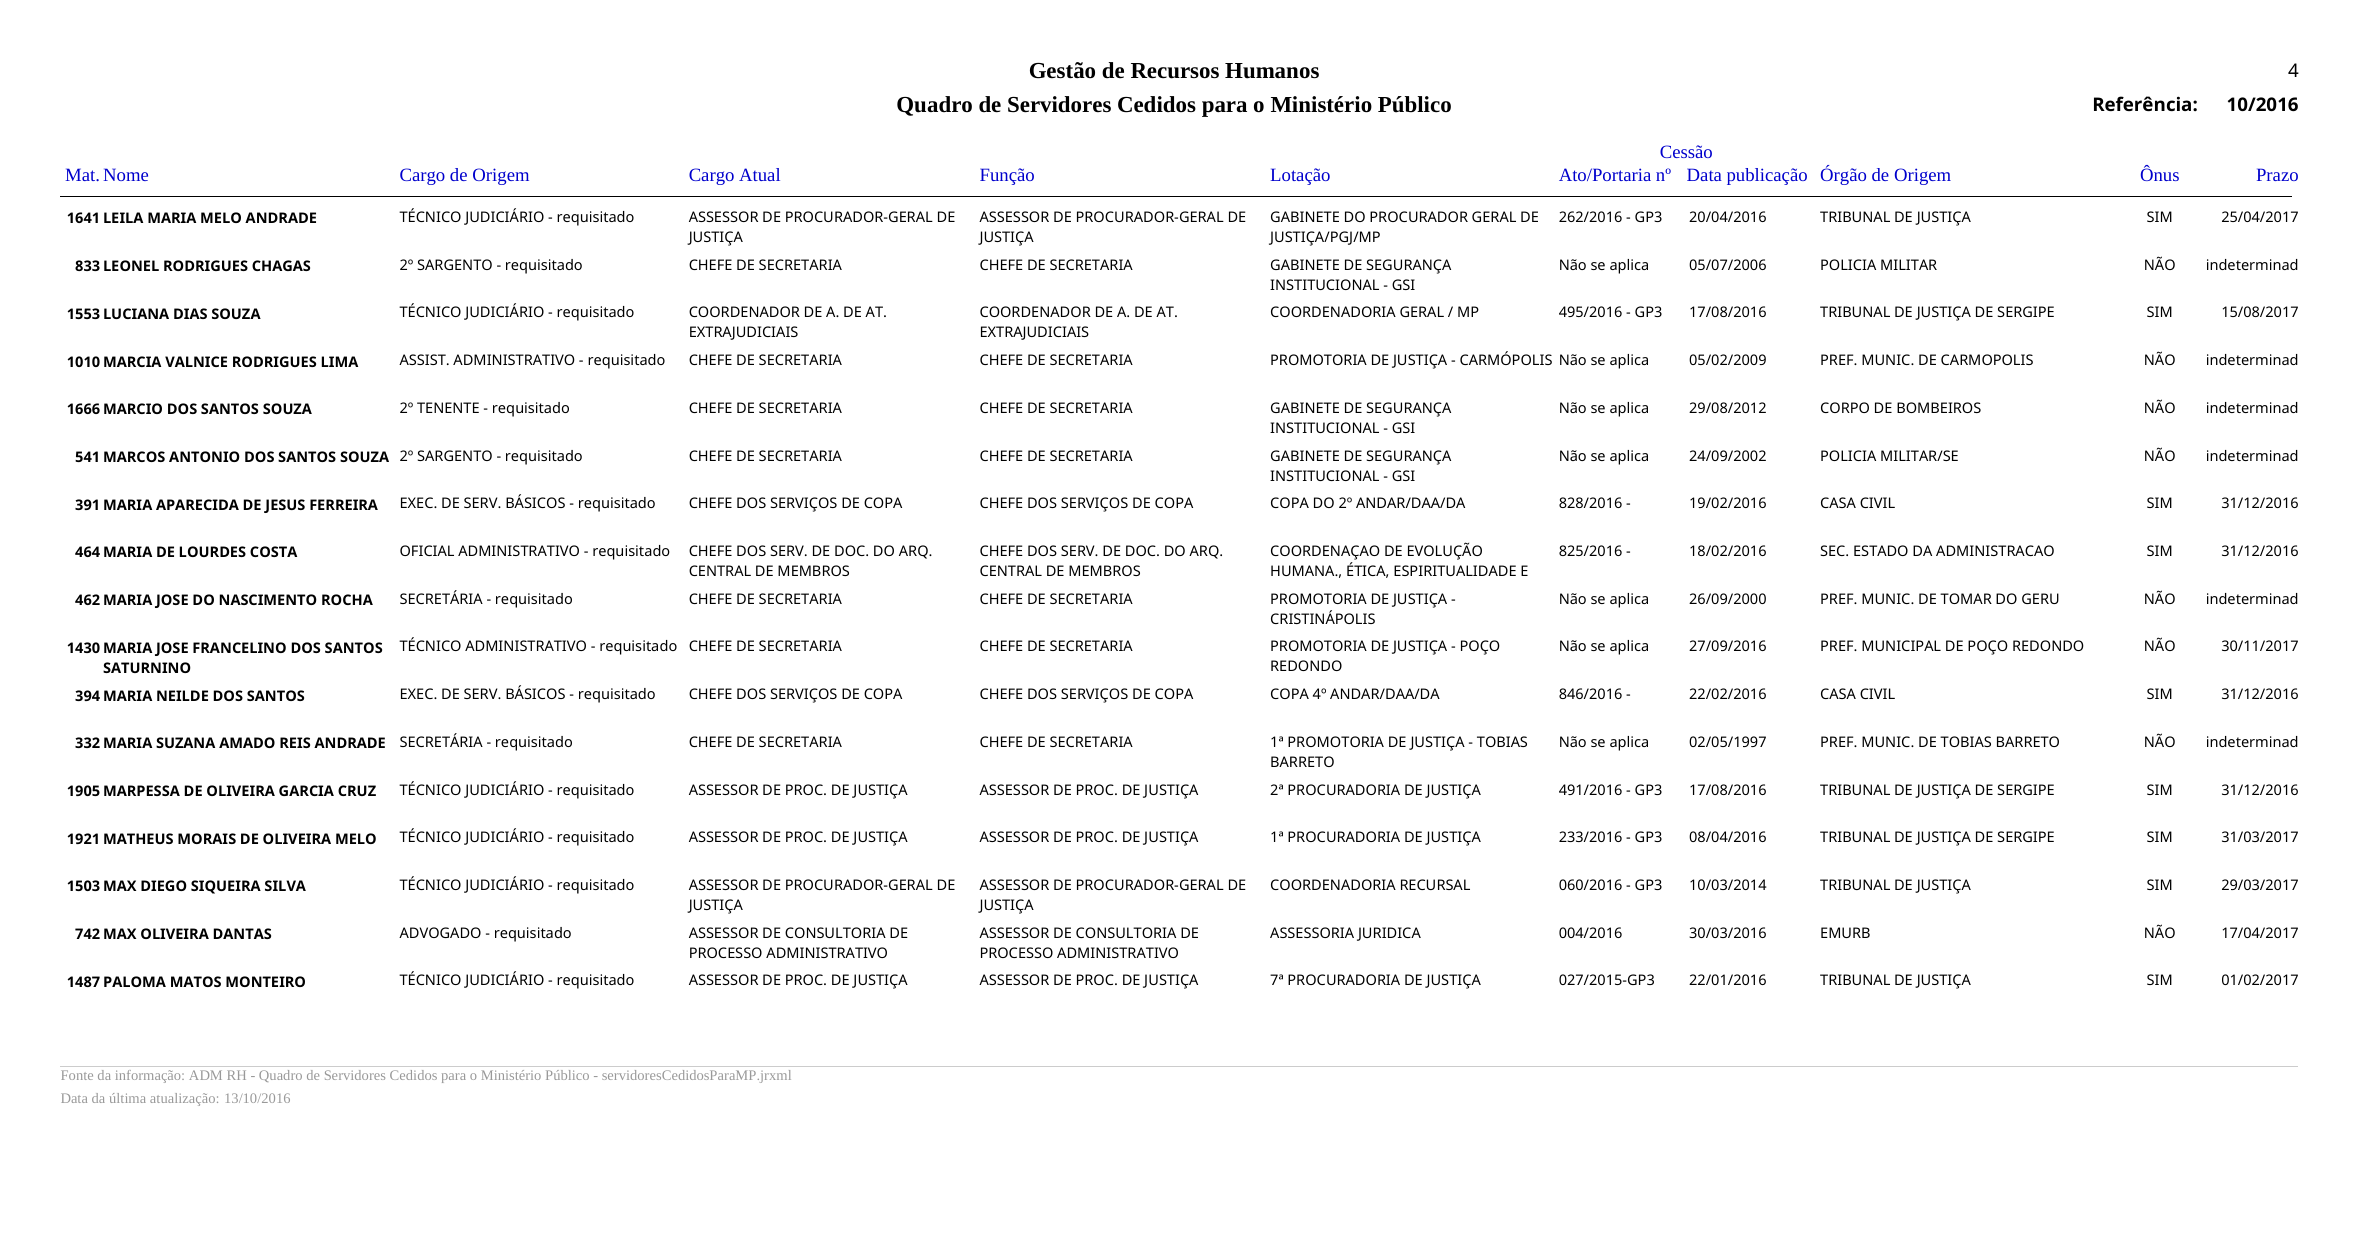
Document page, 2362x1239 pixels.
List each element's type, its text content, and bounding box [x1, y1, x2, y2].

table_cell [683, 569, 688, 586]
table_header SIM [2119, 779, 2200, 803]
table_cell [1814, 685, 1820, 708]
table_cell [1262, 399, 1270, 422]
table_cell [393, 781, 399, 803]
table_cell [683, 164, 688, 193]
table_cell [972, 447, 979, 469]
table_cell [393, 855, 399, 872]
table_header Não se aplica [1559, 589, 1684, 616]
table_cell [0, 999, 12, 1015]
table_cell [2200, 569, 2298, 587]
table_cell [0, 1016, 2361, 1066]
table_cell [1262, 733, 1270, 756]
table_header 828/2016 - [1559, 493, 1684, 520]
table_cell [2119, 994, 2200, 1016]
table_header CASA CIVIL [1820, 493, 2119, 539]
table_header TÉCNICO JUDICIÁRIO - requisitado [399, 970, 682, 1016]
table_cell [1262, 808, 1270, 824]
table_header 26/09/2000 [1689, 589, 1814, 612]
table_cell [1814, 590, 1820, 612]
table_cell [12, 428, 100, 444]
table_cell [1262, 972, 1270, 994]
table_header TRIBUNAL DE JUSTIÇA [1820, 875, 2119, 921]
table_cell [1559, 234, 1684, 253]
table_cell [393, 760, 399, 776]
table_header POLICIA MILITAR/SE [1820, 445, 2119, 492]
table_cell [1684, 447, 1689, 469]
table_cell [1553, 351, 1558, 374]
table_cell MARIA DE LOURDES COSTA [103, 542, 393, 587]
table_cell Gestão de Recursos Humanos [346, 57, 2002, 85]
table_header 495/2016 - GP3 [1559, 302, 1684, 329]
table_cell [1814, 542, 1820, 565]
table_cell [1814, 638, 1820, 660]
table_cell [1262, 924, 1270, 946]
table_cell [2299, 1066, 2361, 1090]
table_cell [393, 999, 399, 1015]
table_cell 1921 [12, 829, 100, 857]
table_cell Prazo [2200, 164, 2298, 193]
table_header 2ª PROCURADORIA DE JUSTIÇA [1270, 779, 1553, 826]
table_cell Data da última atualização: [60, 1090, 224, 1114]
table_header TÉCNICO JUDICIÁRIO - requisitado [399, 207, 682, 253]
table_header 1ª PROCURADORIA DE JUSTIÇA [1270, 827, 1553, 873]
table_header TRIBUNAL DE JUSTIÇA DE SERGIPE [1820, 779, 2119, 826]
table_cell [1262, 876, 1270, 899]
table_cell [1553, 855, 1558, 872]
table_cell LEILA MARIA MELO ANDRADE [103, 208, 393, 253]
table_cell [0, 972, 12, 994]
table_cell [2299, 781, 2361, 803]
table_cell [12, 475, 100, 492]
table_cell [1262, 665, 1270, 681]
table_header 05/07/2006 [1689, 255, 1814, 278]
table_header ASSESSOR DE PROC. DE JUSTIÇA [689, 779, 972, 826]
table_header 05/02/2009 [1689, 350, 1814, 374]
table_cell [683, 235, 688, 252]
table_cell [0, 283, 12, 299]
table_cell [1559, 568, 1684, 587]
table_cell [1689, 278, 1814, 301]
table_header TRIBUNAL DE JUSTIÇA [1820, 207, 2119, 253]
table_cell 1553 [12, 304, 100, 332]
table_cell [2002, 57, 2143, 84]
table_cell [972, 542, 979, 565]
table_header CHEFE DE SECRETARIA [979, 589, 1262, 635]
table_cell [683, 495, 688, 517]
table_cell [1814, 256, 1820, 278]
table_header 31/03/2017 [2200, 827, 2298, 856]
table_cell 1503 [12, 876, 100, 905]
table_cell [0, 495, 12, 517]
table_cell [2299, 378, 2361, 395]
table_cell [1262, 590, 1270, 612]
table_cell [0, 1066, 60, 1090]
table_cell [393, 208, 399, 231]
table_cell [2299, 903, 2361, 919]
table_cell [2299, 331, 2361, 347]
table_header CHEFE DE SECRETARIA [979, 732, 1262, 778]
table_cell [1684, 426, 1689, 442]
table_cell [1553, 617, 1558, 633]
table_cell [1262, 351, 1270, 374]
table_cell Ônus [2119, 164, 2200, 193]
table_header 15/08/2017 [2200, 302, 2298, 331]
table_header 004/2016 [1559, 923, 1684, 949]
table_cell [2299, 972, 2361, 994]
table_header 31/12/2016 [2200, 493, 2298, 522]
table_cell [972, 665, 979, 681]
table_cell [0, 903, 12, 919]
table_cell MARIA APARECIDA DE JESUS FERREIRA [103, 495, 393, 539]
table_cell [683, 685, 688, 708]
table_header 846/2016 - [1559, 684, 1684, 711]
table_cell [683, 808, 688, 824]
table_cell [0, 521, 12, 538]
table_header CHEFE DE SECRETARIA [689, 350, 972, 396]
table_cell [2299, 808, 2361, 824]
table_cell [2299, 638, 2361, 660]
table_cell [1814, 447, 1820, 469]
table_header COPA 4º ANDAR/DAA/DA [1270, 684, 1553, 730]
table_cell [1553, 590, 1558, 612]
table_header ADVOGADO - requisitado [399, 923, 682, 969]
table_cell [393, 235, 399, 252]
table_cell [2119, 660, 2200, 682]
table_cell [1262, 495, 1270, 517]
table_cell [1559, 759, 1684, 778]
table_cell [683, 378, 688, 395]
table_cell [1559, 997, 1684, 1016]
table_cell [972, 495, 979, 517]
table_cell [1262, 235, 1270, 252]
table_cell [1553, 876, 1558, 899]
table_cell 332 [12, 733, 100, 762]
table_cell [0, 57, 346, 84]
table_cell [1811, 164, 1820, 193]
table_cell [393, 685, 399, 708]
table_cell [2200, 235, 2298, 253]
table_cell [683, 999, 688, 1015]
table_cell [2200, 283, 2298, 301]
table_cell [1262, 283, 1270, 299]
table_cell MARCIA VALNICE RODRIGUES LIMA [103, 351, 393, 396]
table_header ASSESSOR DE CONSULTORIA DE PROCESSO ADMINISTRATIVO [689, 923, 972, 969]
table_cell PALOMA MATOS MONTEIRO [103, 972, 393, 1016]
table_cell [2119, 612, 2200, 635]
table_cell [2299, 447, 2361, 469]
table_header SIM [2119, 875, 2200, 899]
table_cell [1553, 972, 1558, 994]
table_cell [1684, 876, 1689, 899]
table_header 10/03/2014 [1689, 875, 1814, 899]
table_header 29/03/2017 [2200, 875, 2298, 903]
table_cell [393, 951, 399, 967]
table_header COORDENADORIA GERAL / MP [1270, 302, 1553, 349]
table_cell [1553, 685, 1558, 708]
table_cell [1262, 855, 1270, 872]
table_cell [393, 590, 399, 612]
table_header Não se aplica [1559, 350, 1684, 377]
table_header PROMOTORIA DE JUSTIÇA - CARMÓPOLIS [1270, 350, 1553, 396]
table_header COPA DO 2º ANDAR/DAA/DA [1270, 493, 1553, 539]
table_header 027/2015-GP3 [1559, 970, 1684, 997]
table_cell [1684, 351, 1689, 374]
table_cell [1553, 781, 1558, 803]
table_cell [2299, 474, 2361, 490]
table_cell [1553, 426, 1558, 442]
table_cell 1010 [12, 351, 100, 380]
table_cell [683, 951, 688, 967]
table_header CHEFE DE SECRETARIA [689, 445, 972, 492]
table_header SIM [2119, 684, 2200, 708]
table_header CORPO DE BOMBEIROS [1820, 398, 2119, 444]
table_header ASSESSOR DE PROCURADOR-GERAL DE JUSTIÇA [689, 875, 972, 921]
table_cell [972, 781, 979, 803]
table_cell [1689, 660, 1814, 682]
table_cell [2119, 374, 2200, 396]
table_cell [393, 378, 399, 395]
table_cell [972, 426, 979, 442]
table_header CHEFE DE SECRETARIA [689, 636, 972, 683]
table_cell [12, 1000, 100, 1016]
table_cell [393, 617, 399, 633]
table_header 01/02/2017 [2200, 970, 2298, 999]
table_header CHEFE DE SECRETARIA [979, 398, 1262, 444]
table_cell [0, 331, 12, 347]
table_cell [1559, 854, 1684, 873]
table_cell [1684, 855, 1689, 872]
table_cell [12, 380, 100, 396]
table_cell [2200, 474, 2298, 492]
table_cell [1553, 235, 1558, 252]
table_cell [683, 855, 688, 872]
table_header indeterminad [2200, 398, 2298, 426]
table_cell [1262, 781, 1270, 803]
table_cell [1559, 806, 1684, 826]
table_cell 1487 [12, 972, 100, 1000]
table_cell [1553, 283, 1558, 299]
table_cell [972, 351, 979, 374]
table_header PREF. MUNIC. DE CARMOPOLIS [1820, 350, 2119, 396]
table_cell [0, 808, 12, 824]
table_cell [2119, 231, 2200, 253]
table_cell [0, 569, 12, 586]
table_cell [972, 712, 979, 729]
table_cell [683, 474, 688, 490]
table_cell [393, 304, 399, 326]
table_cell [0, 951, 12, 967]
table_header Não se aplica [1559, 732, 1684, 759]
table_cell [2299, 91, 2361, 124]
table_header indeterminad [2200, 732, 2298, 760]
table_cell [2299, 665, 2361, 681]
table_cell [393, 808, 399, 824]
table_cell [683, 351, 688, 374]
table_cell MAX DIEGO SIQUEIRA SILVA [103, 876, 393, 921]
table_cell [1689, 756, 1814, 778]
table_cell [1262, 999, 1270, 1015]
table_cell [1814, 304, 1820, 326]
table_cell [972, 760, 979, 776]
table_cell [1262, 474, 1270, 490]
table_cell [1817, 141, 2361, 163]
table_cell [683, 399, 688, 422]
table_cell [1553, 733, 1558, 756]
table_header TRIBUNAL DE JUSTIÇA DE SERGIPE [1820, 302, 2119, 349]
table_cell [393, 426, 399, 442]
table_cell [1684, 283, 1689, 299]
table_cell [1814, 876, 1820, 899]
table_header GABINETE DE SEGURANÇA INSTITUCIONAL - GSI [1270, 445, 1553, 492]
table_header 02/05/1997 [1689, 732, 1814, 756]
table_cell [12, 762, 100, 778]
table_cell [972, 855, 979, 872]
table_cell [1814, 399, 1820, 422]
table_header CHEFE DOS SERVIÇOS DE COPA [979, 493, 1262, 539]
table_cell [683, 712, 688, 729]
table_header NÃO [2119, 255, 2200, 278]
table_cell [2119, 565, 2200, 587]
table_cell [972, 808, 979, 824]
table_cell [683, 829, 688, 851]
table_header NÃO [2119, 589, 2200, 612]
table_cell [972, 733, 979, 756]
table_cell [2299, 256, 2361, 278]
table_cell [972, 685, 979, 708]
table_cell [12, 284, 100, 301]
table_cell [972, 617, 979, 633]
table_cell [2200, 617, 2298, 635]
table_header NÃO [2119, 732, 2200, 756]
table_cell [972, 283, 979, 299]
table_cell [2299, 542, 2361, 565]
table_cell [1684, 760, 1689, 776]
table_cell [393, 521, 399, 538]
table_header CHEFE DE SECRETARIA [689, 255, 972, 301]
table_cell [2299, 304, 2361, 326]
table_header SEC. ESTADO DA ADMINISTRACAO [1820, 541, 2119, 587]
table_cell [12, 571, 100, 587]
table_cell [1814, 351, 1820, 374]
table_cell Cargo Atual [689, 164, 972, 193]
table_cell [0, 304, 12, 326]
table_cell [2119, 469, 2200, 492]
table_cell [1684, 712, 1689, 729]
table_cell [972, 208, 979, 231]
table_cell [2299, 399, 2361, 422]
table_cell [0, 399, 12, 422]
table_cell MARIA SUZANA AMADO REIS ANDRADE [103, 733, 393, 778]
table_header TÉCNICO JUDICIÁRIO - requisitado [399, 779, 682, 826]
table_cell [1553, 924, 1558, 946]
table_cell [2119, 517, 2200, 539]
table_cell [2119, 803, 2200, 826]
table_header 1ª PROMOTORIA DE JUSTIÇA - TOBIAS BARRETO [1270, 732, 1553, 778]
table_header ASSESSORIA JURIDICA [1270, 923, 1553, 969]
table_header PROMOTORIA DE JUSTIÇA - POÇO REDONDO [1270, 636, 1553, 683]
table_header indeterminad [2200, 350, 2298, 378]
table_cell [393, 638, 399, 660]
table_header POLICIA MILITAR [1820, 255, 2119, 301]
table_header CHEFE DE SECRETARIA [689, 589, 972, 635]
table_cell [393, 903, 399, 919]
table_header TÉCNICO JUDICIÁRIO - requisitado [399, 827, 682, 873]
table_header 060/2016 - GP3 [1559, 875, 1684, 902]
table_cell [683, 733, 688, 756]
table_cell [2119, 946, 2200, 969]
table_cell [393, 495, 399, 517]
table_header ASSESSOR DE CONSULTORIA DE PROCESSO ADMINISTRATIVO [979, 923, 1262, 969]
table_header CHEFE DOS SERVIÇOS DE COPA [979, 684, 1262, 730]
table_cell [1684, 542, 1689, 565]
table_header PROMOTORIA DE JUSTIÇA - CRISTINÁPOLIS [1270, 589, 1553, 635]
table_cell [0, 141, 1555, 163]
table_cell [0, 760, 12, 776]
table_cell [1262, 685, 1270, 708]
table_cell [1689, 326, 1814, 348]
table_cell Fonte da informação: ADM RH - Quadro de Servidores Cedidos para o Ministério Público - servidoresCedidosParaMP.jrxml [60, 1067, 2298, 1090]
table_header ASSESSOR DE PROC. DE JUSTIÇA [689, 970, 972, 1016]
table_cell 541 [12, 447, 100, 475]
table_header GABINETE DE SEGURANÇA INSTITUCIONAL - GSI [1270, 255, 1553, 301]
table_cell [2299, 590, 2361, 612]
table_header NÃO [2119, 445, 2200, 469]
table_cell Cargo de Origem [399, 164, 682, 193]
table_cell MARPESSA DE OLIVEIRA GARCIA CRUZ [103, 781, 393, 826]
table_cell 833 [12, 256, 100, 284]
table_cell [1814, 665, 1820, 681]
table_cell [1814, 972, 1820, 994]
table_cell [2299, 495, 2361, 517]
table_cell [683, 542, 688, 565]
table_cell 13/10/2016 [224, 1090, 377, 1114]
table_cell [1684, 665, 1689, 681]
table_cell 462 [12, 590, 100, 618]
table_cell [1262, 951, 1270, 967]
table_cell [0, 855, 12, 872]
table_cell [2200, 665, 2298, 682]
table_cell [683, 638, 688, 660]
table_cell [2299, 733, 2361, 756]
table_header TÉCNICO ADMINISTRATIVO - requisitado [399, 636, 682, 683]
table_cell [0, 924, 12, 946]
table_cell [0, 665, 12, 681]
table_cell [1814, 712, 1820, 729]
table_header CHEFE DOS SERVIÇOS DE COPA [689, 684, 972, 730]
table_cell [2299, 569, 2361, 586]
table_cell [1559, 520, 1684, 539]
table_cell [1262, 521, 1270, 538]
table_header SIM [2119, 302, 2200, 326]
table_header EXEC. DE SERV. BÁSICOS - requisitado [399, 493, 682, 539]
table_header indeterminad [2200, 589, 2298, 617]
table_header GABINETE DE SEGURANÇA INSTITUCIONAL - GSI [1270, 398, 1553, 444]
table_cell [683, 665, 688, 681]
table_cell [393, 829, 399, 851]
table_cell [683, 447, 688, 469]
table_cell [2299, 760, 2361, 776]
table_cell [972, 235, 979, 252]
table_cell LUCIANA DIAS SOUZA [103, 304, 393, 349]
table_cell [2119, 422, 2200, 444]
table_header ASSIST. ADMINISTRATIVO - requisitado [399, 350, 682, 396]
table_cell [0, 590, 12, 612]
table_cell [683, 760, 688, 776]
table_cell [1684, 733, 1689, 756]
table_cell [393, 351, 399, 374]
table_cell [0, 542, 12, 565]
table_cell [393, 569, 399, 586]
table_cell MARIA JOSE FRANCELINO DOS SANTOS SATURNINO [103, 638, 393, 683]
table_cell Órgão de Origem [1820, 164, 2119, 193]
table_cell [0, 351, 12, 374]
table_cell [972, 521, 979, 538]
table_cell [1262, 712, 1270, 729]
table_cell [2119, 756, 2200, 778]
table_cell MARCOS ANTONIO DOS SANTOS SOUZA [103, 447, 393, 492]
table_cell [1559, 472, 1684, 492]
table_cell Função [979, 164, 1262, 193]
table_header 17/08/2016 [1689, 779, 1814, 803]
table_cell [2200, 712, 2298, 730]
table_header 27/09/2016 [1689, 636, 1814, 660]
table_cell [1684, 590, 1689, 612]
table_cell [972, 474, 979, 490]
table_cell [393, 447, 399, 469]
table_cell [1684, 256, 1689, 278]
table_cell [1553, 808, 1558, 824]
table_cell [1814, 426, 1820, 442]
table_cell [1559, 329, 1684, 348]
table_cell [2200, 522, 2298, 539]
table_cell [1814, 331, 1820, 347]
table_header SECRETÁRIA - requisitado [399, 732, 682, 778]
table_cell [1262, 903, 1270, 919]
table_cell [1684, 781, 1689, 803]
table_cell MARIA JOSE DO NASCIMENTO ROCHA [103, 590, 393, 635]
table_cell [393, 283, 399, 299]
table_cell [972, 590, 979, 612]
table_cell [393, 399, 399, 422]
table_cell [2200, 999, 2298, 1016]
table_cell [683, 590, 688, 612]
table_header 19/02/2016 [1689, 493, 1814, 517]
table_cell [2299, 876, 2361, 899]
table_cell [377, 1090, 2361, 1114]
table_header Não se aplica [1559, 255, 1684, 282]
table_cell [1684, 208, 1689, 231]
table_cell [1684, 521, 1689, 538]
table_cell [972, 304, 979, 326]
table_cell [972, 999, 979, 1015]
table_header SECRETÁRIA - requisitado [399, 589, 682, 635]
table_cell [1689, 374, 1814, 396]
table_cell [2200, 808, 2298, 826]
table_cell [972, 876, 979, 899]
table_cell [2200, 951, 2298, 969]
table_cell Cessão [1555, 141, 1817, 163]
table_cell [683, 283, 688, 299]
table_header indeterminad [2200, 255, 2298, 283]
table_cell [1559, 377, 1684, 396]
table_cell [1814, 521, 1820, 538]
table_header GABINETE DO PROCURADOR GERAL DE JUSTIÇA/PGJ/MP [1270, 207, 1553, 253]
table_header CHEFE DE SECRETARIA [979, 636, 1262, 683]
table_cell [2200, 378, 2298, 396]
table_cell [1262, 164, 1270, 193]
table_header NÃO [2119, 923, 2200, 946]
table_header CHEFE DE SECRETARIA [689, 398, 972, 444]
table_cell [0, 733, 12, 756]
table_cell [0, 638, 12, 660]
table_cell [393, 665, 399, 681]
table_header NÃO [2119, 636, 2200, 660]
table_cell [683, 256, 688, 278]
table_cell [1814, 999, 1820, 1015]
table_cell [1689, 612, 1814, 635]
table_header COORDENAÇAO DE EVOLUÇÃO HUMANA., ÉTICA, ESPIRITUALIDADE E [1270, 541, 1553, 587]
table_cell [1559, 949, 1684, 969]
table_cell [1814, 808, 1820, 824]
table_header ASSESSOR DE PROCURADOR-GERAL DE JUSTIÇA [979, 875, 1262, 921]
table_cell [972, 164, 979, 193]
table_header COORDENADOR DE A. DE AT. EXTRAJUDICIAIS [689, 302, 972, 349]
table_cell [2299, 855, 2361, 872]
table_cell [972, 569, 979, 586]
table_header 825/2016 - [1559, 541, 1684, 568]
table_header 262/2016 - GP3 [1559, 207, 1684, 234]
table_cell [2200, 426, 2298, 444]
table_cell [0, 829, 12, 851]
table_cell [1553, 164, 1558, 193]
table_cell [2299, 999, 2361, 1015]
table_cell [2299, 685, 2361, 708]
table_cell [1684, 685, 1689, 708]
table_cell [1553, 399, 1558, 422]
table_cell [12, 237, 100, 253]
table_cell [1689, 517, 1814, 539]
table_cell [972, 638, 979, 660]
table_header Não se aplica [1559, 445, 1684, 472]
table_cell [12, 952, 100, 969]
table_cell [683, 876, 688, 899]
table_header [0, 0, 2361, 57]
table_cell [1553, 712, 1558, 729]
table_header CASA CIVIL [1820, 684, 2119, 730]
table_cell [0, 378, 12, 395]
table_cell [2299, 164, 2361, 193]
table_cell [1262, 331, 1270, 347]
table_cell [2200, 760, 2298, 778]
table_cell [0, 85, 2361, 91]
table_header 25/04/2017 [2200, 207, 2298, 235]
table_header 31/12/2016 [2200, 541, 2298, 569]
table_cell [12, 809, 100, 826]
table_cell [683, 903, 688, 919]
table_cell [2299, 617, 2361, 633]
table_header 20/04/2016 [1689, 207, 1814, 231]
table_cell [1684, 924, 1689, 946]
table_cell [1262, 208, 1270, 231]
table_cell [1814, 781, 1820, 803]
table_cell [1262, 617, 1270, 633]
table_header 08/04/2016 [1689, 827, 1814, 851]
table_cell [1559, 902, 1684, 921]
table_header PREF. MUNIC. DE TOMAR DO GERU [1820, 589, 2119, 635]
table_cell [1814, 760, 1820, 776]
table_cell [2299, 351, 2361, 374]
table_cell [2299, 426, 2361, 442]
table_cell Ato/Portaria nº [1559, 164, 1686, 193]
table_cell LEONEL RODRIGUES CHAGAS [103, 256, 393, 301]
table_cell [1262, 426, 1270, 442]
table_cell [1689, 851, 1814, 873]
table_header CHEFE DOS SERVIÇOS DE COPA [689, 493, 972, 539]
table_cell [12, 905, 100, 921]
table_cell [1684, 972, 1689, 994]
table_header 30/11/2017 [2200, 636, 2298, 665]
table_header ASSESSOR DE PROC. DE JUSTIÇA [979, 970, 1262, 1016]
table_cell [2299, 521, 2361, 538]
table_cell [0, 876, 12, 899]
table_header ASSESSOR DE PROCURADOR-GERAL DE JUSTIÇA [689, 207, 972, 253]
table_cell [1684, 617, 1689, 633]
table_header 17/04/2017 [2200, 923, 2298, 951]
table_cell [1814, 951, 1820, 967]
table_cell [1684, 378, 1689, 395]
table_cell [1553, 829, 1558, 851]
table_cell [1553, 495, 1558, 517]
table_cell [683, 617, 688, 633]
table_cell [1814, 208, 1820, 231]
table_header 7ª PROCURADORIA DE JUSTIÇA [1270, 970, 1553, 1016]
table_cell [1684, 495, 1689, 517]
table_header 24/09/2002 [1689, 445, 1814, 469]
table_cell [1814, 495, 1820, 517]
table_cell [1553, 331, 1558, 347]
table_cell [683, 924, 688, 946]
table_cell Nome [103, 164, 393, 193]
table_header TÉCNICO JUDICIÁRIO - requisitado [399, 875, 682, 921]
table_header OFICIAL ADMINISTRATIVO - requisitado [399, 541, 682, 587]
table_header CHEFE DOS SERV. DE DOC. DO ARQ. CENTRAL DE MEMBROS [689, 541, 972, 587]
table_cell [393, 876, 399, 899]
table_header 29/08/2012 [1689, 398, 1814, 422]
table_cell [1814, 924, 1820, 946]
table_cell 464 [12, 542, 100, 571]
table_cell [1262, 569, 1270, 586]
table_header SIM [2119, 207, 2200, 231]
table_cell [393, 733, 399, 756]
table_header SIM [2119, 827, 2200, 851]
table_cell [0, 208, 12, 231]
table_cell MAX OLIVEIRA DANTAS [103, 924, 393, 969]
table_cell [2299, 829, 2361, 851]
table_cell [1553, 208, 1558, 231]
table_cell [2299, 57, 2361, 84]
table_cell [1262, 304, 1270, 326]
table_cell [0, 474, 12, 490]
table_cell [1814, 829, 1820, 851]
table_header 30/03/2016 [1689, 923, 1814, 946]
table_cell [1262, 447, 1270, 469]
table_cell [1814, 235, 1820, 252]
table_cell [972, 331, 979, 347]
table_cell [972, 378, 979, 395]
table_cell [972, 903, 979, 919]
table_cell [1814, 855, 1820, 872]
table_cell [1553, 999, 1558, 1015]
table_header 31/12/2016 [2200, 779, 2298, 808]
table_cell [0, 685, 12, 708]
table_cell [1553, 542, 1558, 565]
table_cell [1684, 304, 1689, 326]
table_cell [393, 331, 399, 347]
table_cell [683, 304, 688, 326]
table_cell [12, 666, 100, 682]
table_header EXEC. DE SERV. BÁSICOS - requisitado [399, 684, 682, 730]
table_header 491/2016 - GP3 [1559, 779, 1684, 806]
table_cell [1553, 447, 1558, 469]
table_cell [0, 164, 30, 193]
table_cell [1559, 663, 1684, 682]
table_header PREF. MUNIC. DE TOBIAS BARRETO [1820, 732, 2119, 778]
table_cell [1559, 425, 1684, 444]
table_cell [972, 829, 979, 851]
table_header SIM [2119, 541, 2200, 565]
table_cell [1553, 304, 1558, 326]
table_cell [2299, 712, 2361, 729]
table_cell [1262, 829, 1270, 851]
table_cell [1689, 803, 1814, 826]
table_cell [1689, 469, 1814, 492]
table_cell [2119, 851, 2200, 873]
table_cell Quadro de Servidores Cedidos para o Ministério Público [346, 91, 2002, 124]
table_cell [1689, 994, 1814, 1016]
table_header TRIBUNAL DE JUSTIÇA DE SERGIPE [1820, 827, 2119, 873]
table_cell [1262, 542, 1270, 565]
table_cell [1814, 733, 1820, 756]
table_cell [2119, 278, 2200, 301]
table_header 22/01/2016 [1689, 970, 1814, 994]
table_cell [393, 924, 399, 946]
table_cell [1684, 999, 1689, 1015]
table_header 233/2016 - GP3 [1559, 827, 1684, 854]
table_cell [1689, 422, 1814, 444]
table_header PREF. MUNICIPAL DE POÇO REDONDO [1820, 636, 2119, 683]
table_cell [1684, 903, 1689, 919]
table_header indeterminad [2200, 445, 2298, 474]
table_cell [0, 198, 2361, 207]
table_header 17/08/2016 [1689, 302, 1814, 326]
table_cell [1553, 760, 1558, 776]
table_cell [1553, 665, 1558, 681]
table_header NÃO [2119, 398, 2200, 422]
table_cell [2119, 708, 2200, 730]
table_cell [1684, 808, 1689, 824]
table_cell [1684, 474, 1689, 490]
table_cell [1684, 638, 1689, 660]
table_cell [393, 712, 399, 729]
table_cell 4 [2143, 57, 2298, 84]
table_cell [1689, 231, 1814, 253]
table_cell [0, 91, 346, 124]
table_header CHEFE DOS SERV. DE DOC. DO ARQ. CENTRAL DE MEMBROS [979, 541, 1262, 587]
table_cell [0, 617, 12, 633]
table_cell [972, 256, 979, 278]
table_cell [1553, 903, 1558, 919]
table_cell [1814, 569, 1820, 586]
table_cell [1684, 569, 1689, 586]
table_cell [683, 972, 688, 994]
table_cell 1430 [12, 638, 100, 666]
table_cell [1689, 899, 1814, 921]
table_cell [12, 714, 100, 730]
table_cell [972, 399, 979, 422]
table_header NÃO [2119, 350, 2200, 374]
table_cell [2200, 903, 2298, 921]
table_header COORDENADORIA RECURSAL [1270, 875, 1553, 921]
table_cell 394 [12, 685, 100, 714]
table_cell [2299, 283, 2361, 299]
table_cell 10/2016 [2200, 91, 2298, 124]
table_cell [1689, 565, 1814, 587]
table_cell Data publicação [1686, 164, 1811, 193]
table_cell 391 [12, 495, 100, 523]
table_header 2º TENENTE - requisitado [399, 398, 682, 444]
table_cell [0, 125, 2361, 141]
table_cell [1814, 378, 1820, 395]
table_cell [1684, 951, 1689, 967]
table_cell [0, 256, 12, 278]
table_cell [1814, 617, 1820, 633]
table_cell [2200, 856, 2298, 873]
table_cell [1684, 829, 1689, 851]
table_header TÉCNICO JUDICIÁRIO - requisitado [399, 302, 682, 349]
table_cell [393, 972, 399, 994]
table_cell MATHEUS MORAIS DE OLIVEIRA MELO [103, 829, 393, 873]
table_header 31/12/2016 [2200, 684, 2298, 712]
table_header CHEFE DE SECRETARIA [979, 255, 1262, 301]
table_cell 1641 [12, 208, 100, 237]
table_cell [683, 521, 688, 538]
table_header SIM [2119, 970, 2200, 994]
table_cell [393, 256, 399, 278]
table_cell [0, 235, 12, 252]
table_header ASSESSOR DE PROC. DE JUSTIÇA [689, 827, 972, 873]
table_header SIM [2119, 493, 2200, 517]
table_header CHEFE DE SECRETARIA [979, 350, 1262, 396]
table_cell [393, 474, 399, 490]
table_cell [12, 857, 100, 873]
table_header ASSESSOR DE PROCURADOR-GERAL DE JUSTIÇA [979, 207, 1262, 253]
table_cell [1553, 378, 1558, 395]
table_cell [1553, 474, 1558, 490]
table_header 2º SARGENTO - requisitado [399, 255, 682, 301]
table_header CHEFE DE SECRETARIA [979, 445, 1262, 492]
table_cell [1559, 282, 1684, 301]
table_cell [1684, 235, 1689, 252]
table_cell 742 [12, 924, 100, 952]
table_cell [1262, 760, 1270, 776]
table_header EMURB [1820, 923, 2119, 969]
table_cell [972, 924, 979, 946]
table_cell MARCIO DOS SANTOS SOUZA [103, 399, 393, 444]
table_cell [1262, 638, 1270, 660]
table_cell 1905 [12, 781, 100, 809]
table_cell [0, 426, 12, 442]
table_cell [1689, 946, 1814, 969]
table_cell [1559, 616, 1684, 635]
table_cell [1684, 399, 1689, 422]
table_header TRIBUNAL DE JUSTIÇA [1820, 970, 2119, 1016]
table_cell [683, 208, 688, 231]
table_cell [12, 332, 100, 348]
table_header 2º SARGENTO - requisitado [399, 445, 682, 492]
table_cell [0, 712, 12, 729]
table_cell [1262, 378, 1270, 395]
table_cell [0, 447, 12, 469]
table_cell [2119, 899, 2200, 921]
table_cell [2299, 235, 2361, 252]
table_header ASSESSOR DE PROC. DE JUSTIÇA [979, 779, 1262, 826]
table_cell [683, 426, 688, 442]
table_cell [1553, 951, 1558, 967]
table_cell [1684, 331, 1689, 347]
table_cell [1553, 521, 1558, 538]
table_cell [1814, 903, 1820, 919]
table_header CHEFE DE SECRETARIA [689, 732, 972, 778]
table_cell [1553, 638, 1558, 660]
table_cell [972, 972, 979, 994]
table_cell [393, 542, 399, 565]
table_cell [1689, 708, 1814, 730]
table_cell [1559, 711, 1684, 730]
table_cell [683, 781, 688, 803]
table_cell [1814, 283, 1820, 299]
table_cell [12, 618, 100, 635]
table_header Não se aplica [1559, 398, 1684, 425]
table_cell [1553, 256, 1558, 278]
table_cell [2299, 208, 2361, 231]
table_cell [12, 523, 100, 539]
table_cell MARIA NEILDE DOS SANTOS [103, 685, 393, 730]
table_cell 1666 [12, 399, 100, 428]
table_cell Mat. [30, 164, 100, 193]
table_header 18/02/2016 [1689, 541, 1814, 565]
table_header Não se aplica [1559, 636, 1684, 663]
table_cell [972, 951, 979, 967]
table_cell [2299, 924, 2361, 946]
table_cell Lotação [1270, 164, 1553, 193]
table_cell [393, 164, 399, 193]
table_cell [0, 781, 12, 803]
table_cell [2200, 331, 2298, 348]
table_header ASSESSOR DE PROC. DE JUSTIÇA [979, 827, 1262, 873]
table_cell [1262, 256, 1270, 278]
table_cell Referência: [2004, 91, 2198, 124]
table_cell [1814, 474, 1820, 490]
table_cell [0, 1090, 60, 1114]
table_header COORDENADOR DE A. DE AT. EXTRAJUDICIAIS [979, 302, 1262, 349]
table_cell [2299, 951, 2361, 967]
table_cell [1553, 569, 1558, 586]
table_cell [683, 331, 688, 347]
table_cell [2119, 326, 2200, 348]
table_header 22/02/2016 [1689, 684, 1814, 708]
